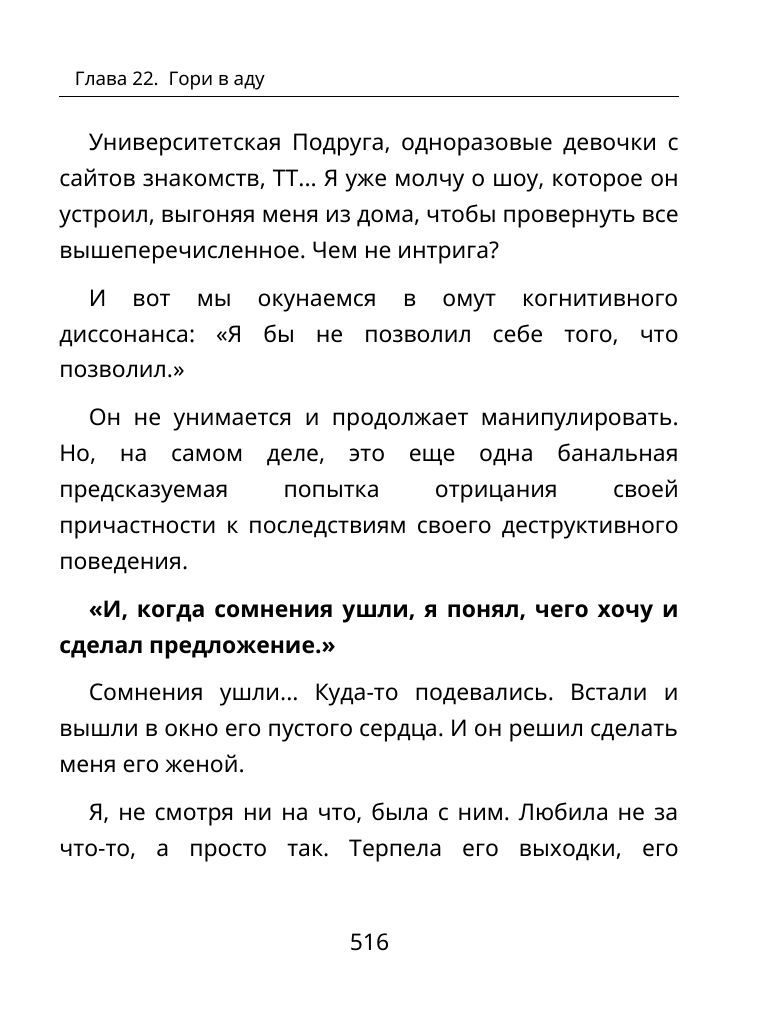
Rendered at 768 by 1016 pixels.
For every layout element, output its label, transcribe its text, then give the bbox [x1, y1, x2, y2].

text «И, когда сомнения ушли, я понял, чего хочу и сделал предложение.» [59, 593, 679, 660]
text Сомнения ушли... Куда-то подевались. Встали и вышли в окно его пустого сердца. И он решил сделать меня его женой. [59, 676, 679, 779]
text Он не унимается и продолжает манипулировать. Но, на самом деле, это еще одна банальная предсказуемая попытка отрицания своей причастности к последствиям своего деструктивного поведения. [59, 401, 679, 576]
text Университетская Подруга, одноразовые девочки с сайтов знакомств, ТТ... Я уже молчу о шоу, которое он устроил, выгоняя меня из дома, чтобы провернуть все вышеперечисленное. Чем не интрига? [59, 126, 679, 265]
text Я, не смотря ни на что, была с ним. Любила не за что-то, а просто так. Терпела его выходки, его [59, 796, 679, 863]
text И вот мы окунаемся в омут когнитивного диссонанса: «Я бы не позволил себе того, что позволил.» [59, 282, 679, 385]
